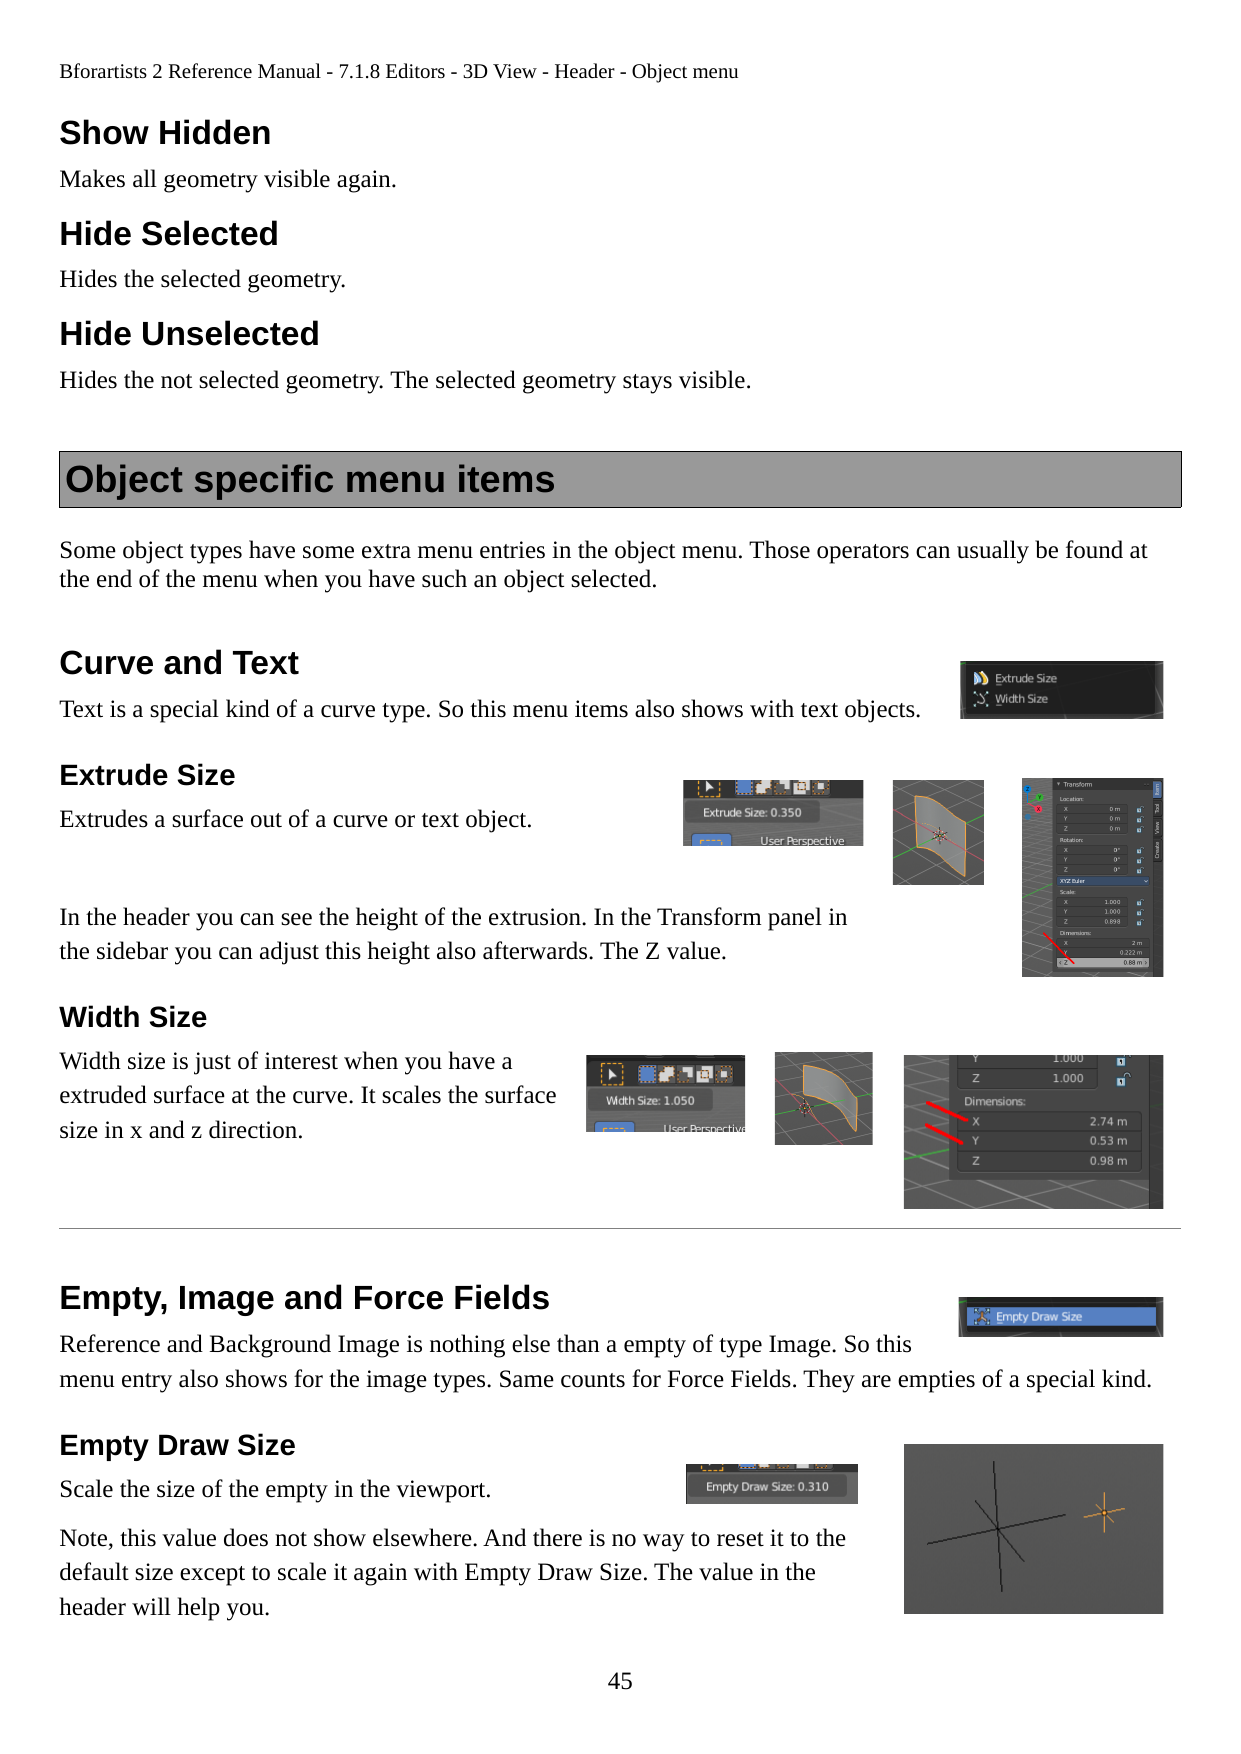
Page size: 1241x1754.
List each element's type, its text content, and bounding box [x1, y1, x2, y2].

picture [1022, 778, 1164, 977]
picture [683, 780, 864, 846]
subtitle Curve and Text [59, 643, 1181, 681]
text Reference and Background Image is nothing else than a empty of type Image. So this menu entry also shows for the image types. Same counts for Force Fields. They are empties of a special kind. [59, 1329, 1181, 1393]
subtitle Empty Draw Size [59, 1427, 1181, 1461]
text Makes all geometry visible again. [59, 164, 1181, 192]
table_header Object specific menu items [60, 452, 1181, 507]
subtitle Empty, Image and Force Fields [59, 1278, 1181, 1317]
text [984, 804, 1022, 832]
text In the header you can see the height of the extrusion. In the Transform panel in the sidebar you can adjust this height also afterwards. The Z value. [59, 902, 1022, 965]
picture [892, 780, 984, 885]
picture [586, 1055, 746, 1132]
picture [958, 1297, 1164, 1337]
text [858, 1474, 904, 1502]
text Hides the not selected geometry. The selected geometry stays visible. [59, 365, 1181, 394]
text Text is a special kind of a curve type. So this menu items also shows with text objects. [59, 694, 1181, 722]
subtitle Extrude Size [59, 757, 1181, 791]
text Extrudes a surface out of a curve or text object. [59, 804, 683, 832]
subtitle Hide Selected [59, 213, 1181, 252]
picture [960, 661, 1164, 719]
subtitle Show Hidden [59, 113, 1181, 151]
text Some object types have some extra menu entries in the object menu. Those operators can usually be found at the end of the menu when you have such an object selected. [59, 536, 1181, 593]
text Hides the selected geometry. [59, 264, 1181, 293]
subtitle Hide Unselected [59, 314, 1181, 353]
text Width size is just of interest when you have a extruded surface at the curve. It scales the surface size in x and z direction. [59, 1046, 1181, 1144]
subtitle Width Size [59, 1000, 1181, 1034]
text Scale the size of the empty in the viewport. [59, 1474, 686, 1502]
text Note, this value does not show elsewhere. And there is no way to reset it to the default size except to scale it again with Empty Draw Size. The value in the header will help you. [59, 1523, 1181, 1621]
picture [686, 1464, 858, 1504]
picture [904, 1444, 1164, 1614]
picture [774, 1052, 873, 1145]
picture [903, 1055, 1164, 1209]
